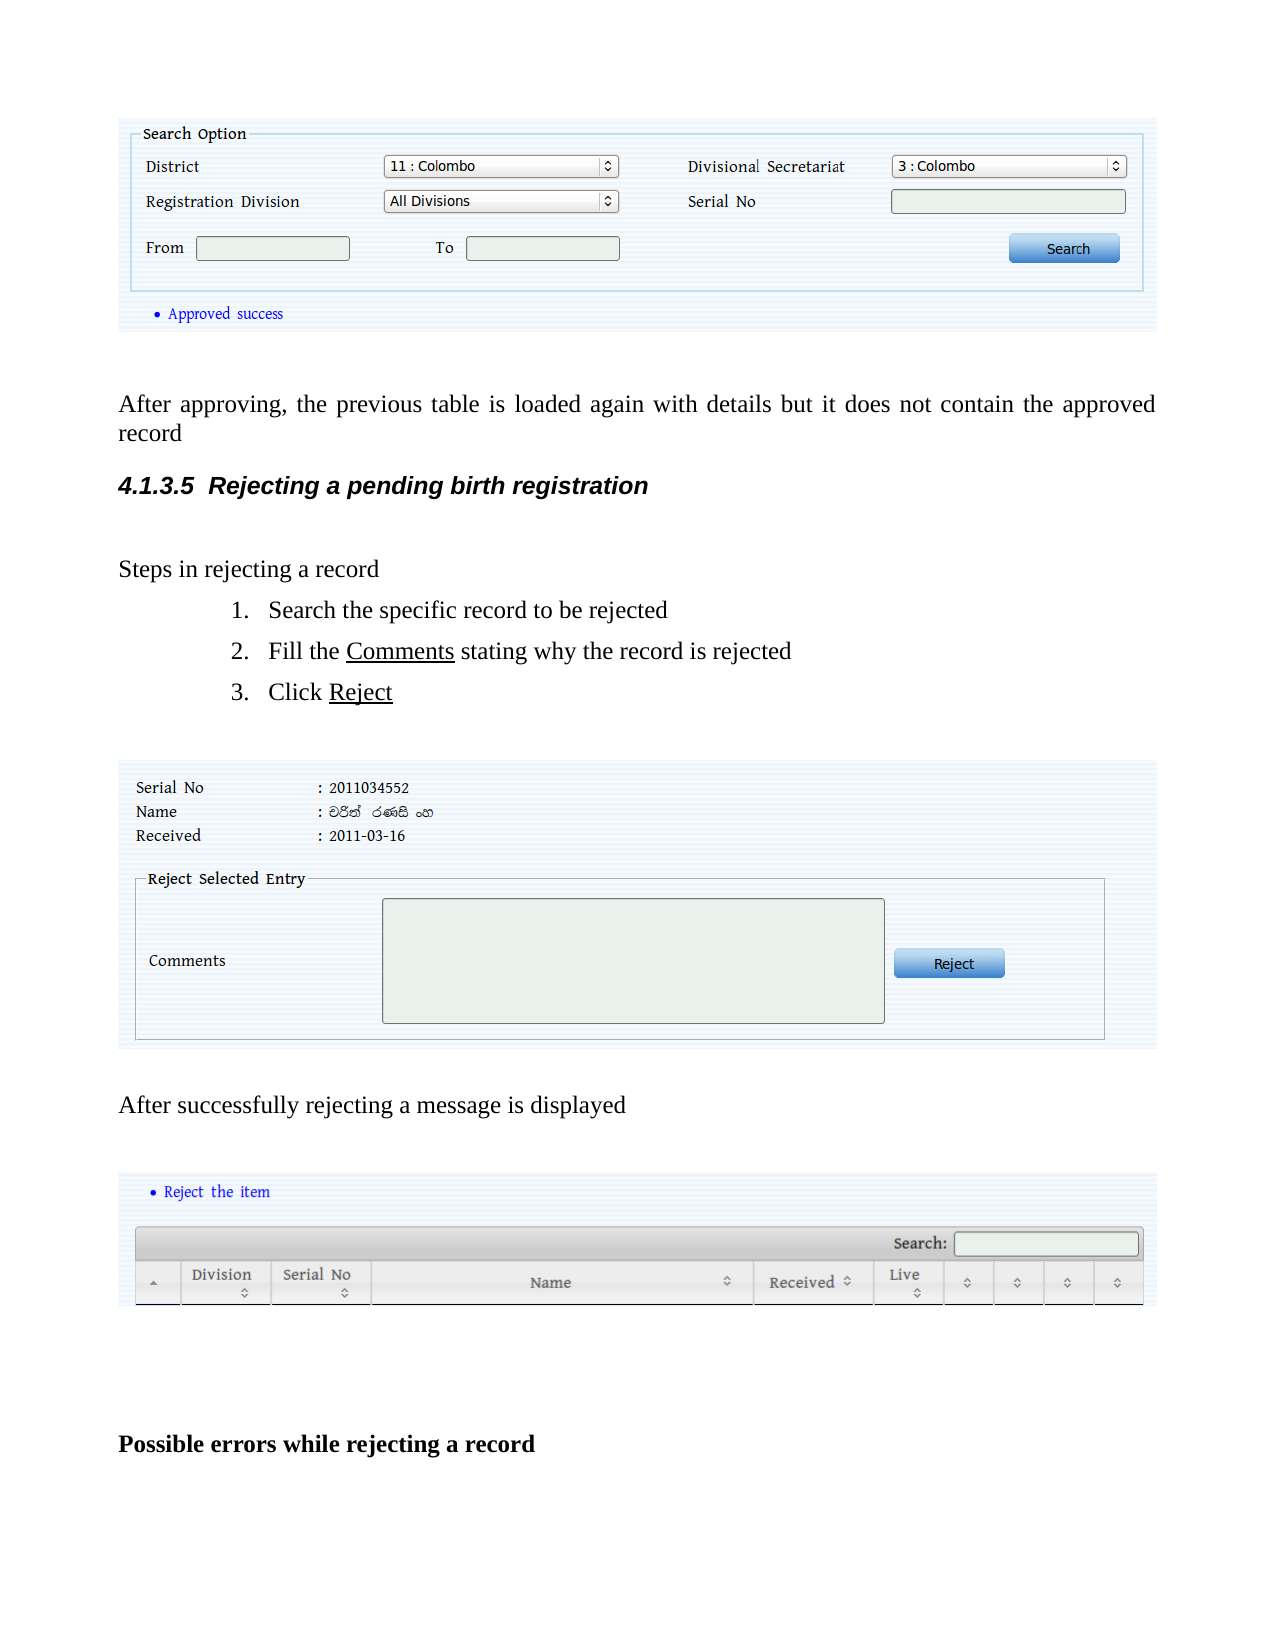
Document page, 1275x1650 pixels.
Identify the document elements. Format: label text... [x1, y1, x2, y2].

text Steps in rejecting a record [118, 554, 1157, 582]
picture [118, 1172, 1157, 1306]
text After approving, the previous table is loaded again with details but it does not contain the approved record [118, 389, 1157, 446]
list Fill the Comments stating why the record is rejected [231, 636, 1157, 665]
picture [118, 118, 1157, 332]
text After successfully rejecting a message is displayed [118, 1090, 1157, 1119]
picture [118, 760, 1157, 1049]
list Search the specific record to be rejected [231, 595, 1157, 624]
list Click Reject [231, 677, 1157, 706]
subtitle Rejecting a pending birth registration [118, 471, 1157, 500]
text Possible errors while rejecting a record [118, 1429, 1157, 1458]
